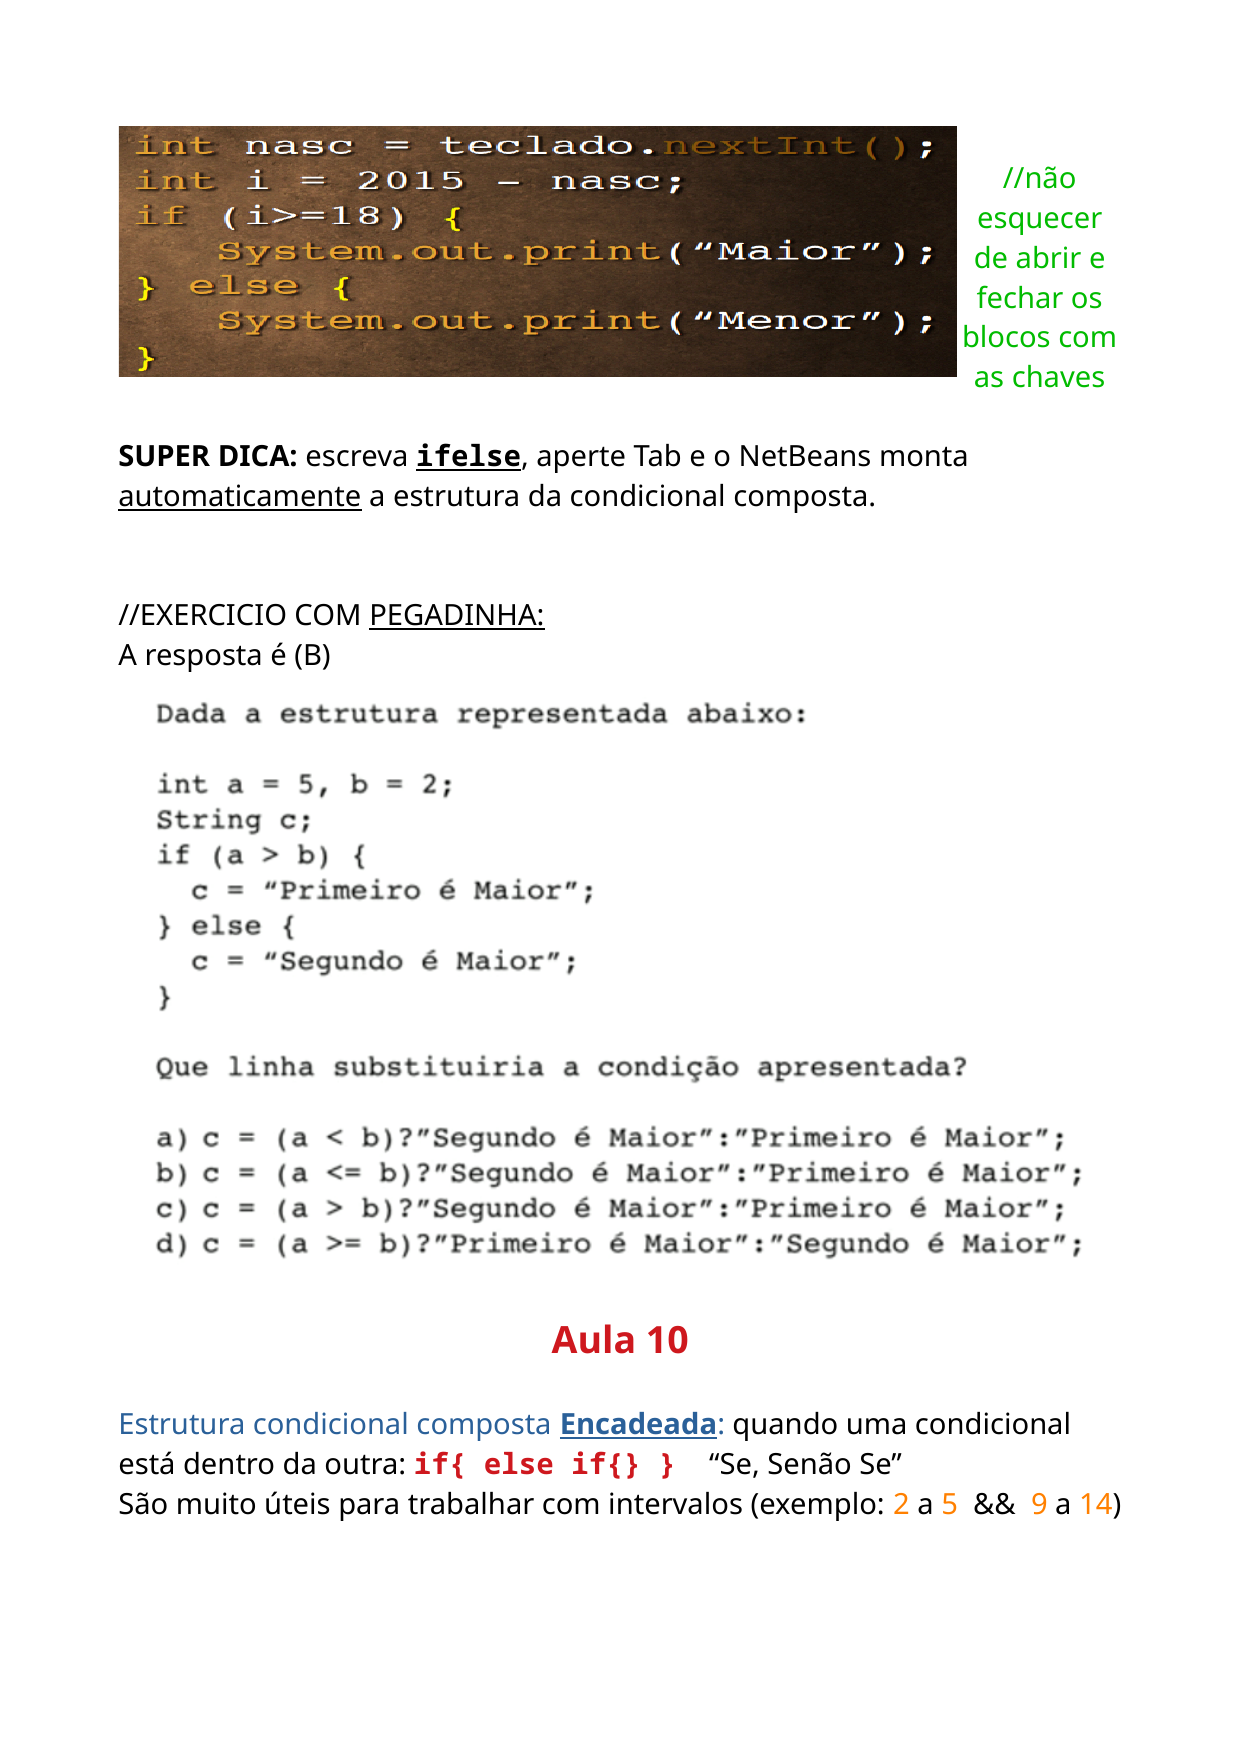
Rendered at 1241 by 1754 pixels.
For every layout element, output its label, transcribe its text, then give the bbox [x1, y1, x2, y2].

text SUPER DICA: escreva ifelse, aperte Tab e o NetBeans monta automaticamente a estrutura da condicional composta. [118, 436, 1122, 515]
picture [118, 689, 1123, 1274]
text //não esquecer de abrir e fechar os blocos com as chaves [118, 377, 1122, 396]
text A resposta é (B) [118, 634, 1122, 674]
text //EXERCICIO COM PEGADINHA: [118, 594, 1122, 634]
text Aula 10 [118, 1313, 1122, 1364]
text São muito úteis para trabalhar com intervalos (exemplo: 2 a 5 && 9 a 14) [118, 1483, 1122, 1523]
text Estrutura condicional composta Encadeada: quando uma condicional está dentro da outra: if{ else if{} } “Se, Senão Se” [118, 1404, 1122, 1483]
picture [118, 126, 957, 377]
